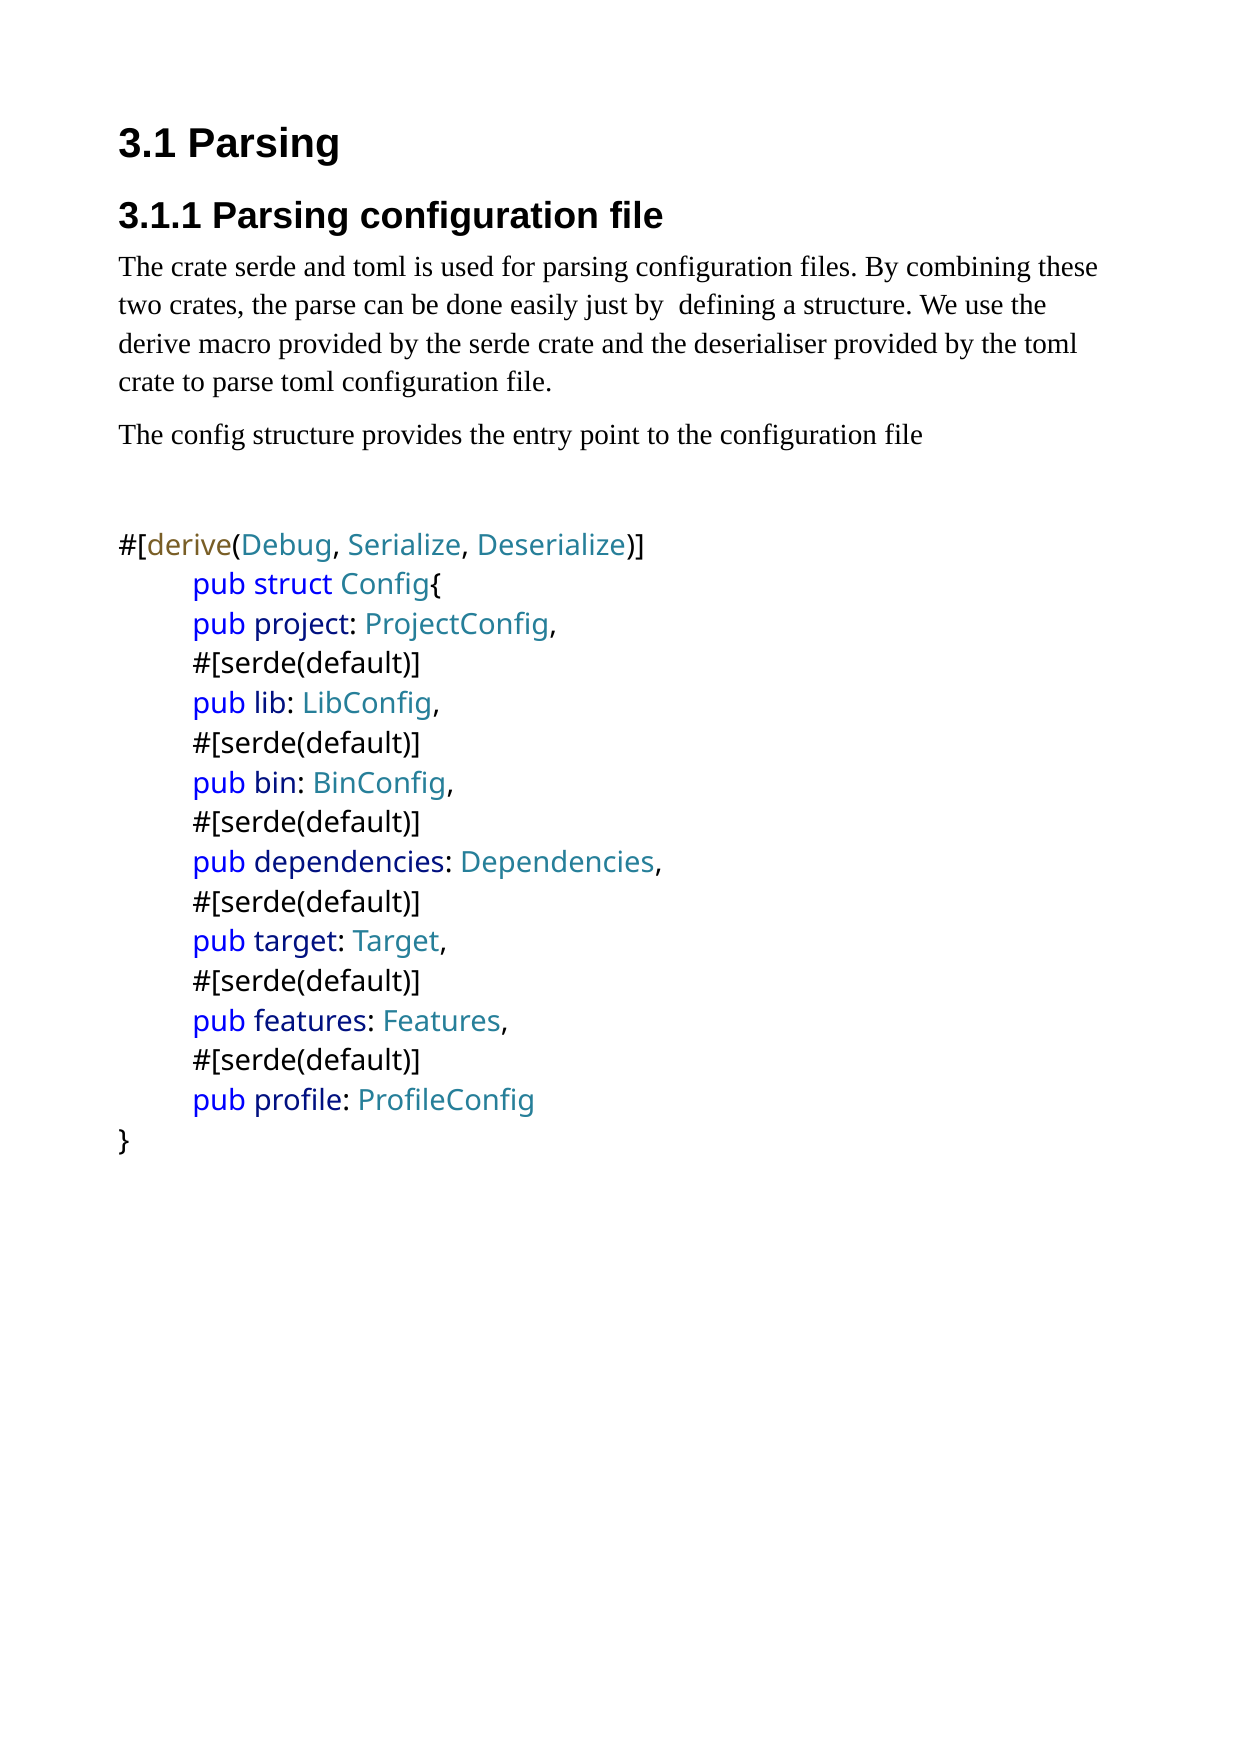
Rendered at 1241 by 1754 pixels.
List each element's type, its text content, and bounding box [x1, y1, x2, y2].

text The crate serde and toml is used for parsing configuration files. By combining these two crates, the parse can be done easily just by defining a structure. We use the derive macro provided by the serde crate and the deserialiser provided by the toml crate to parse toml configuration file. [118, 249, 1122, 398]
text pub bin: BinConfig, [118, 762, 1122, 802]
text pub struct Config{ [118, 563, 1122, 603]
text pub project: ProjectConfig, [118, 603, 1122, 643]
text #[serde(default)] [118, 960, 1122, 1000]
subtitle 3.1 Parsing [118, 118, 1122, 166]
text #[derive(Debug, Serialize, Deserialize)] [118, 524, 1122, 563]
text #[serde(default)] [118, 722, 1122, 762]
text pub lib: LibConfig, [118, 682, 1122, 722]
text The config structure provides the entry point to the configuration file [118, 417, 1122, 451]
text } [118, 1119, 1122, 1159]
text pub profile: ProfileConfig [118, 1079, 1122, 1119]
text #[serde(default)] [118, 1040, 1122, 1079]
text #[serde(default)] [118, 881, 1122, 921]
text pub features: Features, [118, 1000, 1122, 1040]
text pub target: Target, [118, 921, 1122, 960]
text #[serde(default)] [118, 802, 1122, 841]
text #[serde(default)] [118, 643, 1122, 682]
subtitle 3.1.1 Parsing configuration file [118, 193, 1122, 236]
text pub dependencies: Dependencies, [118, 841, 1122, 881]
